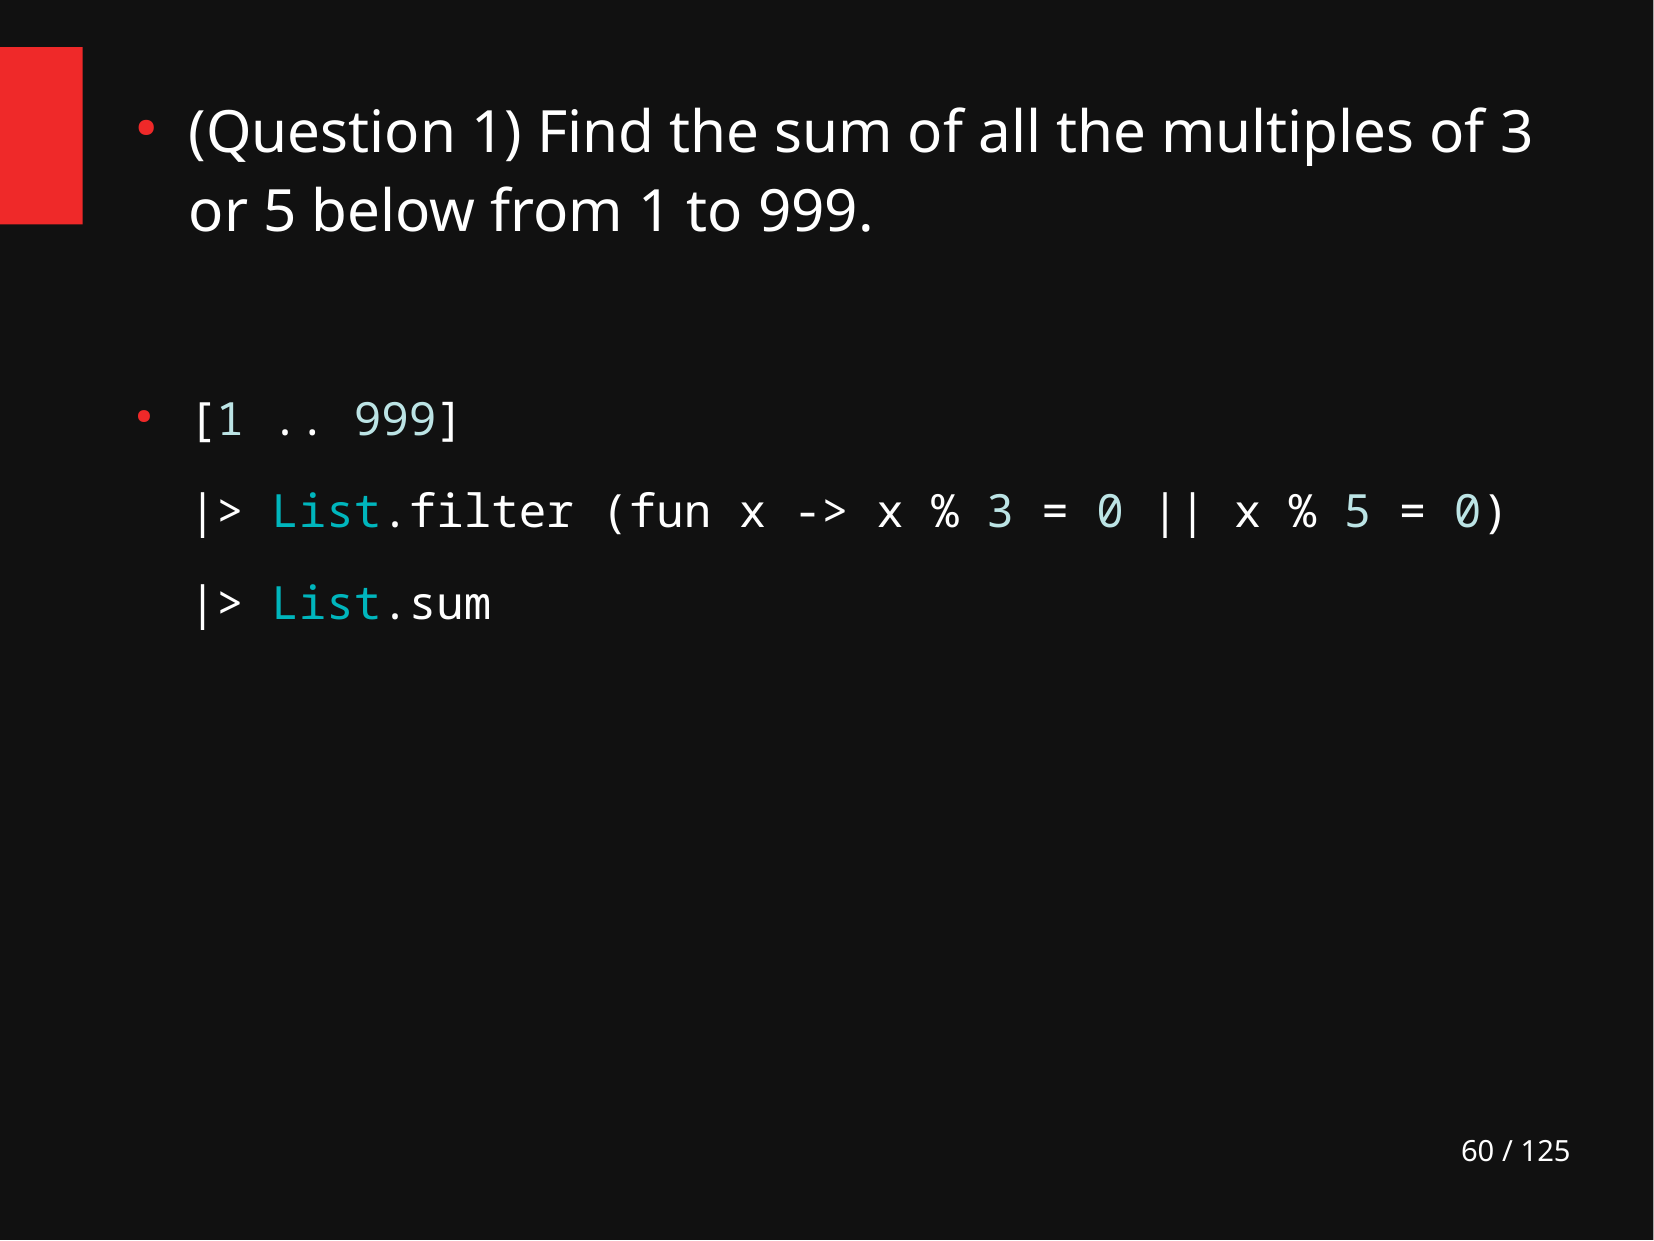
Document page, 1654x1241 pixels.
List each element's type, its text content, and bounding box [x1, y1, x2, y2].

list (Question 1) Find the sum of all the multiples of 3 or 5 below from 1 to 999. [1 .. 999] |> List.filter (fun x -> x % 3 = 0 || x % 5 = 0) |> List.sum [118, 90, 1536, 1074]
